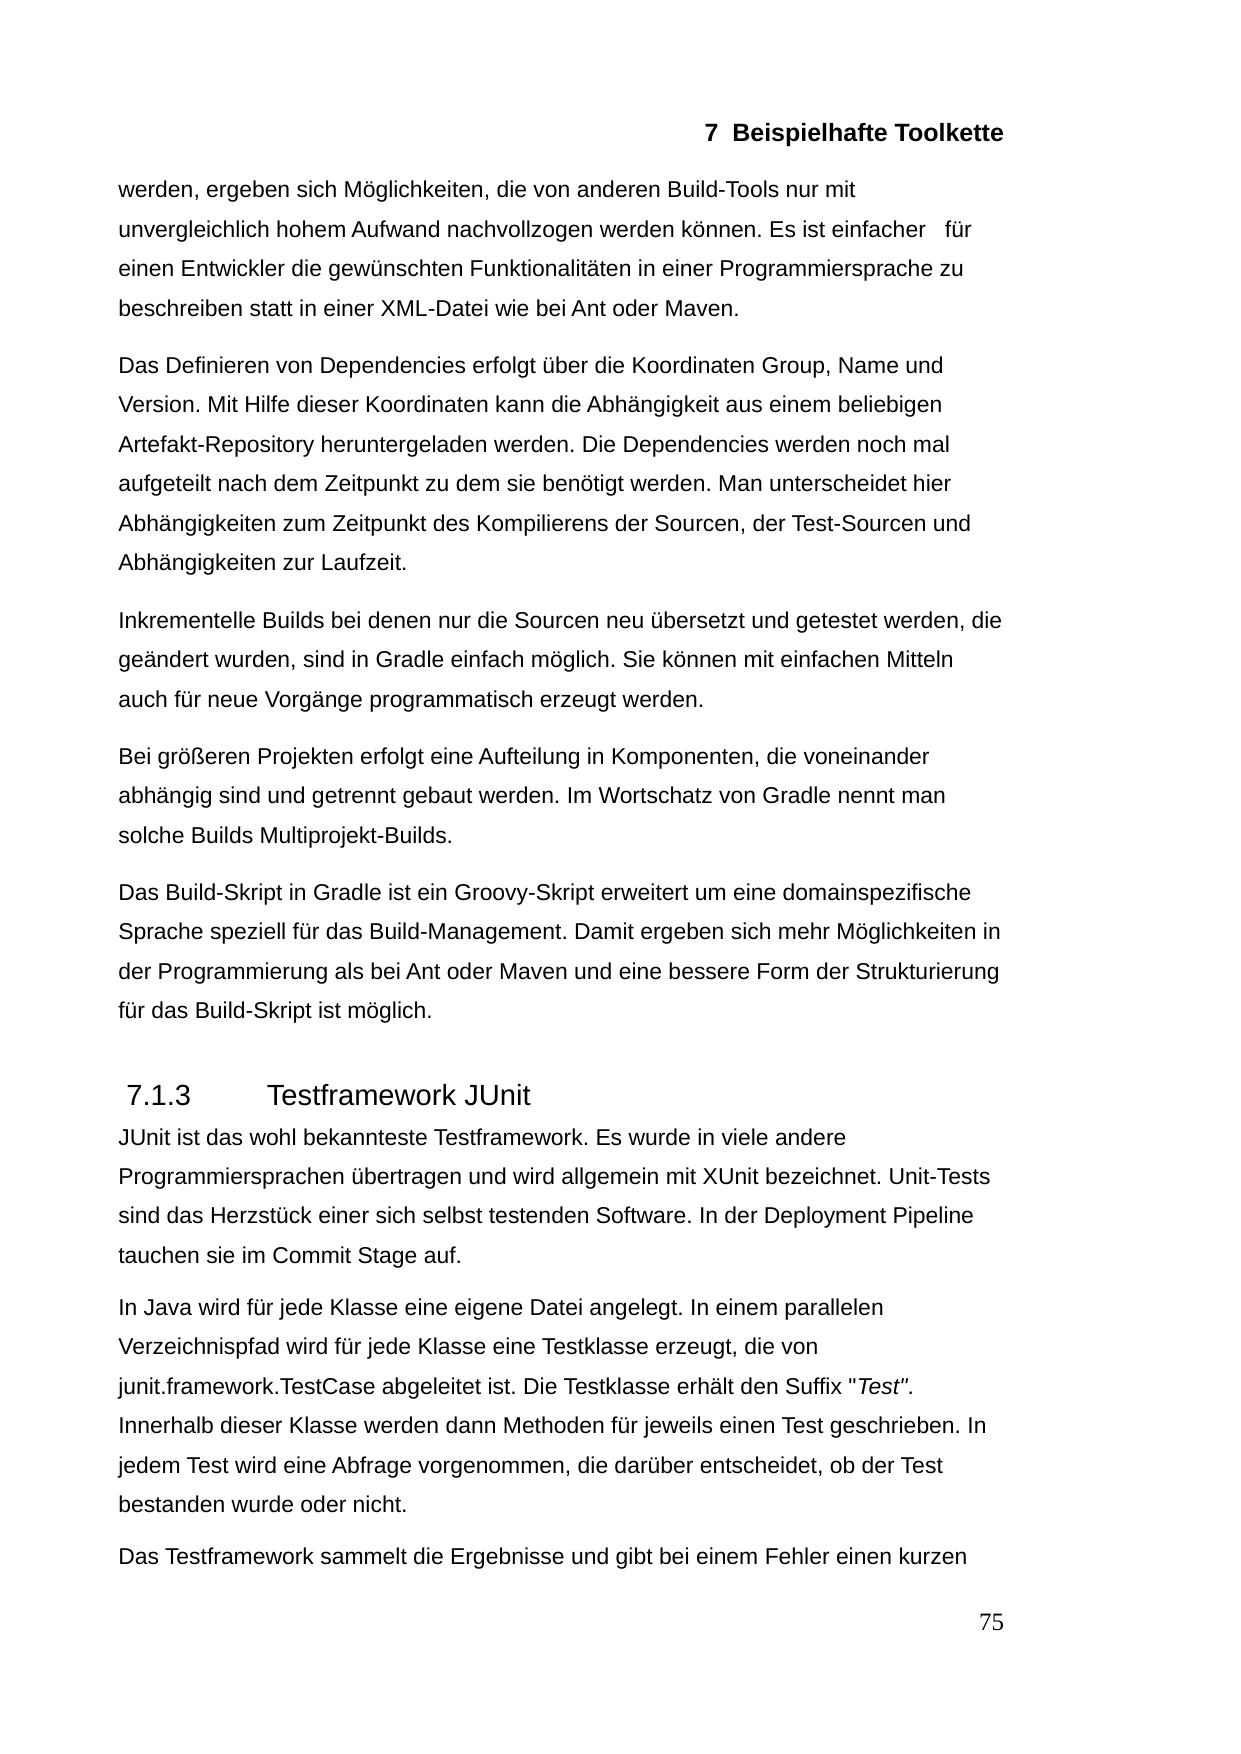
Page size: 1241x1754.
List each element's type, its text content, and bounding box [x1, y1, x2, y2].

text JUnit ist das wohl bekannteste Testframework. Es wurde in viele andere Programmiersprachen übertragen und wird allgemein mit XUnit bezeichnet. Unit-Tests sind das Herzstück einer sich selbst testenden Software. In der Deployment Pipeline tauchen sie im Commit Stage auf. [118, 1123, 1004, 1268]
subtitle Testframework JUnit [118, 1078, 1004, 1112]
text Das Definieren von Dependencies erfolgt über die Koordinaten Group, Name und Version. Mit Hilfe dieser Koordinaten kann die Abhängigkeit aus einem beliebigen Artefakt-Repository heruntergeladen werden. Die Dependencies werden noch mal aufgeteilt nach dem Zeitpunkt zu dem sie benötigt werden. Man unterscheidet hier Abhängigkeiten zum Zeitpunkt des Kompilierens der Sourcen, der Test-Sourcen und Abhängigkeiten zur Laufzeit. [118, 352, 1004, 576]
text Das Testframework sammelt die Ergebnisse und gibt bei einem Fehler einen kurzen [118, 1543, 1004, 1569]
text Bei größeren Projekten erfolgt eine Aufteilung in Komponenten, die voneinander abhängig sind und getrennt gebaut werden. Im Wortschatz von Gradle nennt man solche Builds Multiprojekt-Builds. [118, 743, 1004, 848]
text werden, ergeben sich Möglichkeiten, die von anderen Build-Tools nur mit unvergleichlich hohem Aufwand nachvollzogen werden können. Es ist einfacher für einen Entwickler die gewünschten Funktionalitäten in einer Programmiersprache zu beschreiben statt in einer XML-Datei wie bei Ant oder Maven. [118, 176, 1004, 321]
text Das Build-Skript in Gradle ist ein Groovy-Skript erweitert um eine domainspezifische Sprache speziell für das Build-Management. Damit ergeben sich mehr Möglichkeiten in der Programmierung als bei Ant oder Maven und eine bessere Form der Strukturierung für das Build-Skript ist möglich. [118, 879, 1004, 1024]
text In Java wird für jede Klasse eine eigene Datei angelegt. In einem parallelen Verzeichnispfad wird für jede Klasse eine Testklasse erzeugt, die von junit.framework.TestCase abgeleitet ist. Die Testklasse erhält den Suffix "Test". Innerhalb dieser Klasse werden dann Methoden für jeweils einen Test geschrieben. In jedem Test wird eine Abfrage vorgenommen, die darüber entscheidet, ob der Test bestanden wurde oder nicht. [118, 1294, 1004, 1518]
text Inkrementelle Builds bei denen nur die Sourcen neu übersetzt und getestet werden, die geändert wurden, sind in Gradle einfach möglich. Sie können mit einfachen Mitteln auch für neue Vorgänge programmatisch erzeugt werden. [118, 607, 1004, 712]
